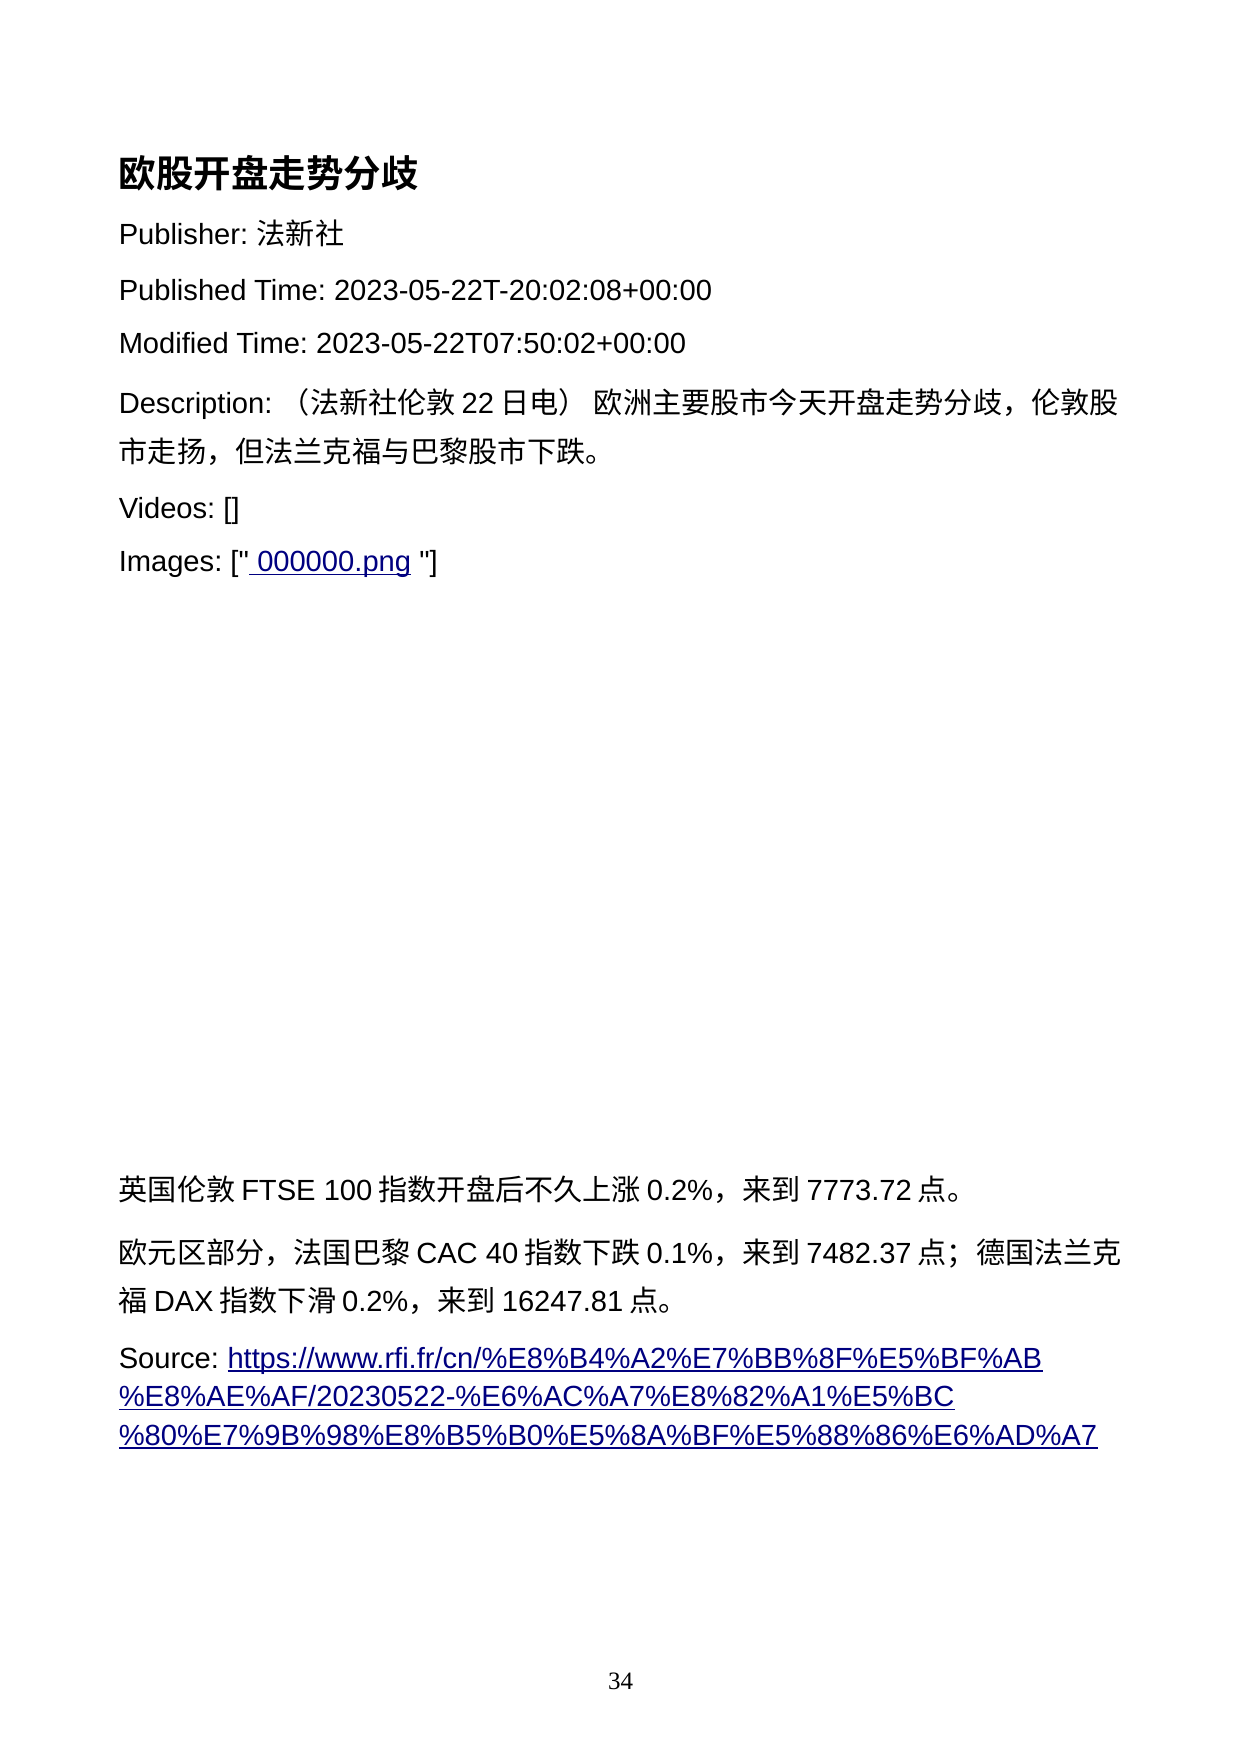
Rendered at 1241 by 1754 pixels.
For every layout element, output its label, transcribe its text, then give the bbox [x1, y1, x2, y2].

text Images: [" 000000.png "] [118, 544, 1122, 578]
text 欧元区部分，法国巴黎CAC 40指数下跌0.1%，来到7482.37点；德国法兰克福DAX指数下滑0.2%，来到16247.81点。 [118, 1229, 1122, 1320]
text Modified Time: 2023-05-22T07:50:02+00:00 [118, 327, 1122, 360]
text Description: （法新社伦敦22日电） 欧洲主要股市今天开盘走势分歧，伦敦股市走扬，但法兰克福与巴黎股市下跌。 [118, 380, 1122, 471]
text Videos: [] [118, 491, 1122, 525]
text Source: https://www.rfi.fr/cn/%E8%B4%A2%E7%BB%8F%E5%BF%AB%E8%AE%AF/20230522-%E6%AC%A7%E8%82%A1%E5%BC%80%E7%9B%98%E8%B5%B0%E5%8A%BF%E5%88%86%E6%AD%A7 [118, 1341, 1122, 1451]
text Published Time: 2023-05-22T-20:02:08+00:00 [118, 273, 1122, 307]
subtitle 欧股开盘走势分歧 [118, 143, 1122, 198]
text Publisher: 法新社 [118, 210, 1122, 253]
text 英国伦敦FTSE 100指数开盘后不久上涨0.2%，来到7773.72点。 [118, 1166, 1122, 1208]
